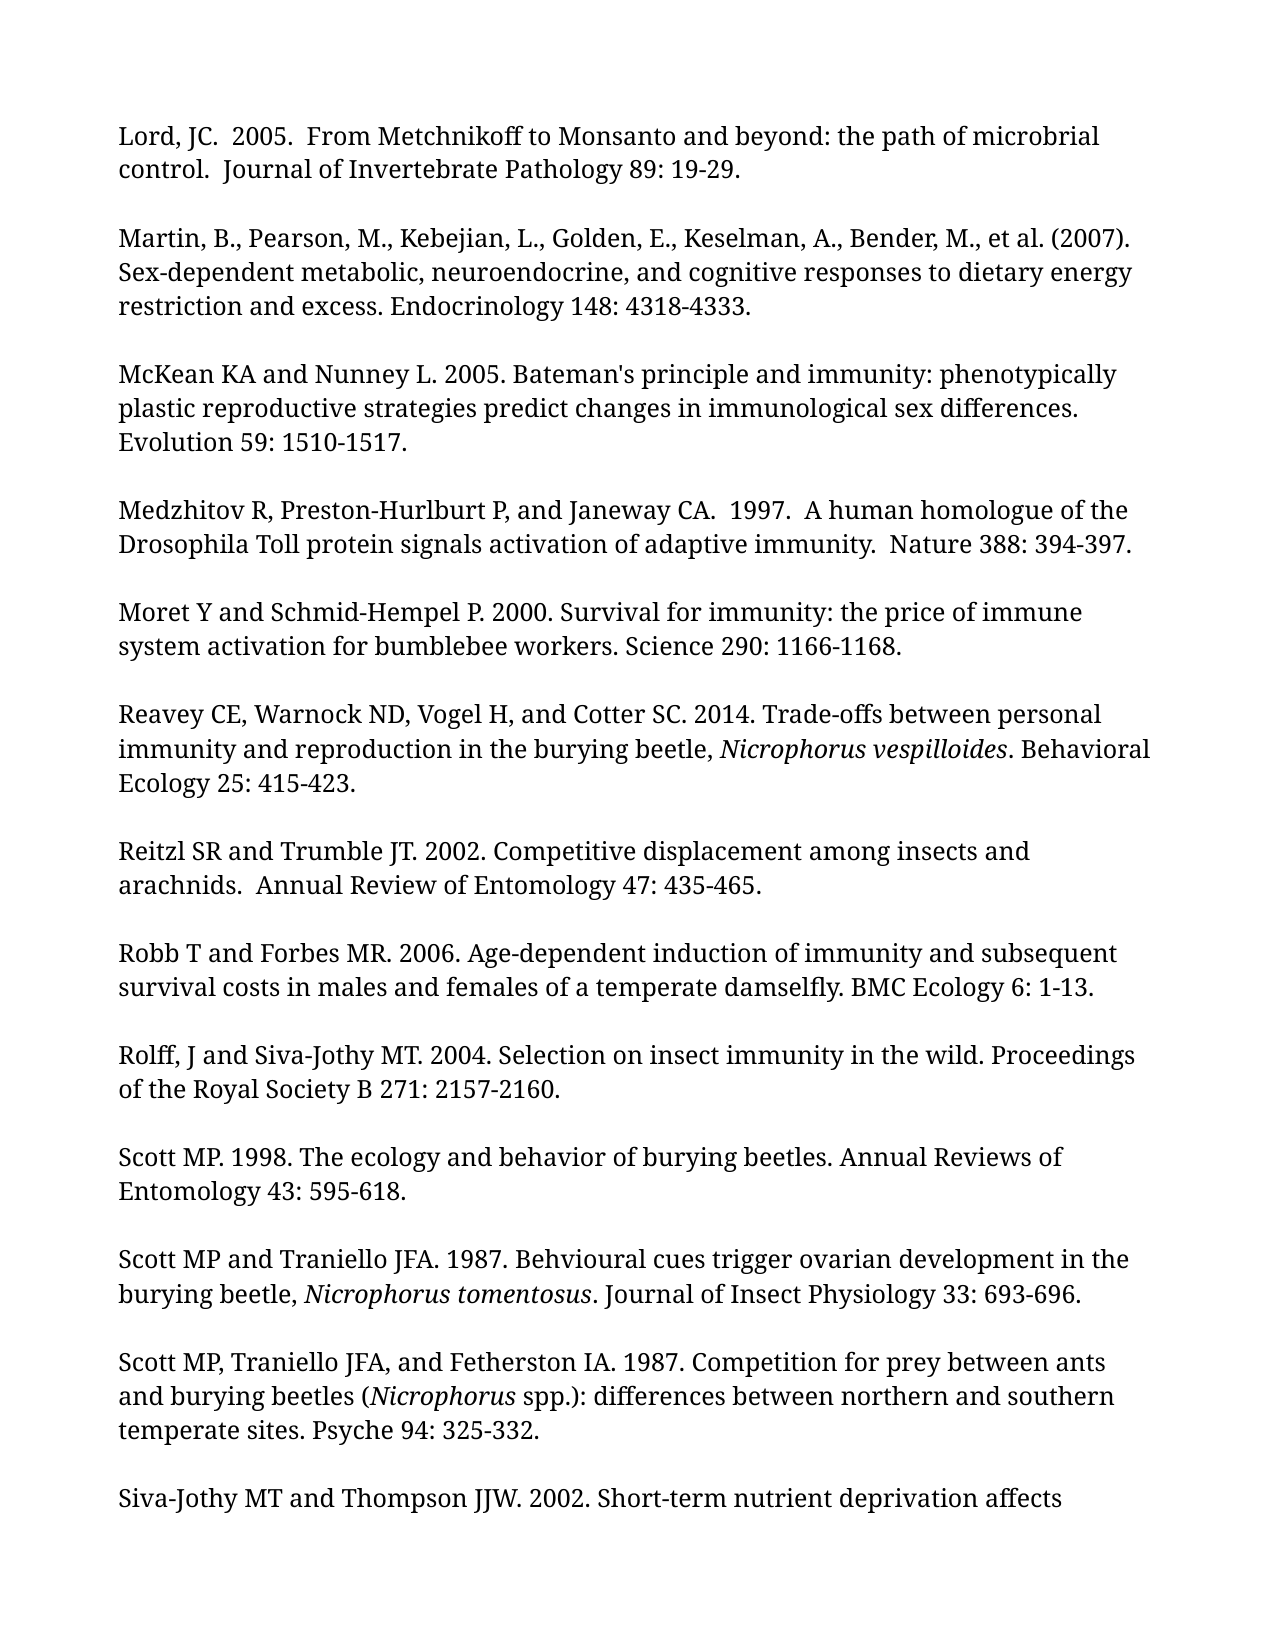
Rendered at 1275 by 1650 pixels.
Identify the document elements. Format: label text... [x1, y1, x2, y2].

text Reitzl SR and Trumble JT. 2002. Competitive displacement among insects and arachnids. Annual Review of Entomology 47: 435-465. [118, 833, 1157, 902]
text Rolff, J and Siva-Jothy MT. 2004. Selection on insect immunity in the wild. Proceedings of the Royal Society B 271: 2157-2160. [118, 1038, 1157, 1106]
text Robb T and Forbes MR. 2006. Age-dependent induction of immunity and subsequent survival costs in males and females of a temperate damselfly. BMC Ecology 6: 1-13. [118, 936, 1157, 1004]
text Scott MP and Traniello JFA. 1987. Behvioural cues trigger ovarian development in the burying beetle, Nicrophorus tomentosus. Journal of Insect Physiology 33: 693-696. [118, 1242, 1157, 1310]
text McKean KA and Nunney L. 2005. Bateman's principle and immunity: phenotypically plastic reproductive strategies predict changes in immunological sex differences. Evolution 59: 1510-1517. [118, 357, 1157, 459]
text Scott MP. 1998. The ecology and behavior of burying beetles. Annual Reviews of Entomology 43: 595-618. [118, 1140, 1157, 1208]
text Scott MP, Traniello JFA, and Fetherston IA. 1987. Competition for prey between ants and burying beetles (Nicrophorus spp.): differences between northern and southern temperate sites. Psyche 94: 325-332. [118, 1344, 1157, 1447]
text Medzhitov R, Preston-Hurlburt P, and Janeway CA. 1997. A human homologue of the Drosophila Toll protein signals activation of adaptive immunity. Nature 388: 394-397. [118, 493, 1157, 561]
text Moret Y and Schmid-Hempel P. 2000. Survival for immunity: the price of immune system activation for bumblebee workers. Science 290: 1166-1168. [118, 595, 1157, 663]
text Lord, JC. 2005. From Metchnikoff to Monsanto and beyond: the path of microbrial control. Journal of Invertebrate Pathology 89: 19-29. [118, 118, 1157, 186]
text Siva-Jothy MT and Thompson JJW. 2002. Short-term nutrient deprivation affects [118, 1481, 1157, 1515]
text Martin, B., Pearson, M., Kebejian, L., Golden, E., Keselman, A., Bender, M., et al. (2007). Sex-dependent metabolic, neuroendocrine, and cognitive responses to dietary energy restriction and excess. Endocrinology 148: 4318-4333. [118, 220, 1157, 322]
text Reavey CE, Warnock ND, Vogel H, and Cotter SC. 2014. Trade-offs between personal immunity and reproduction in the burying beetle, Nicrophorus vespilloides. Behavioral Ecology 25: 415-423. [118, 697, 1157, 799]
